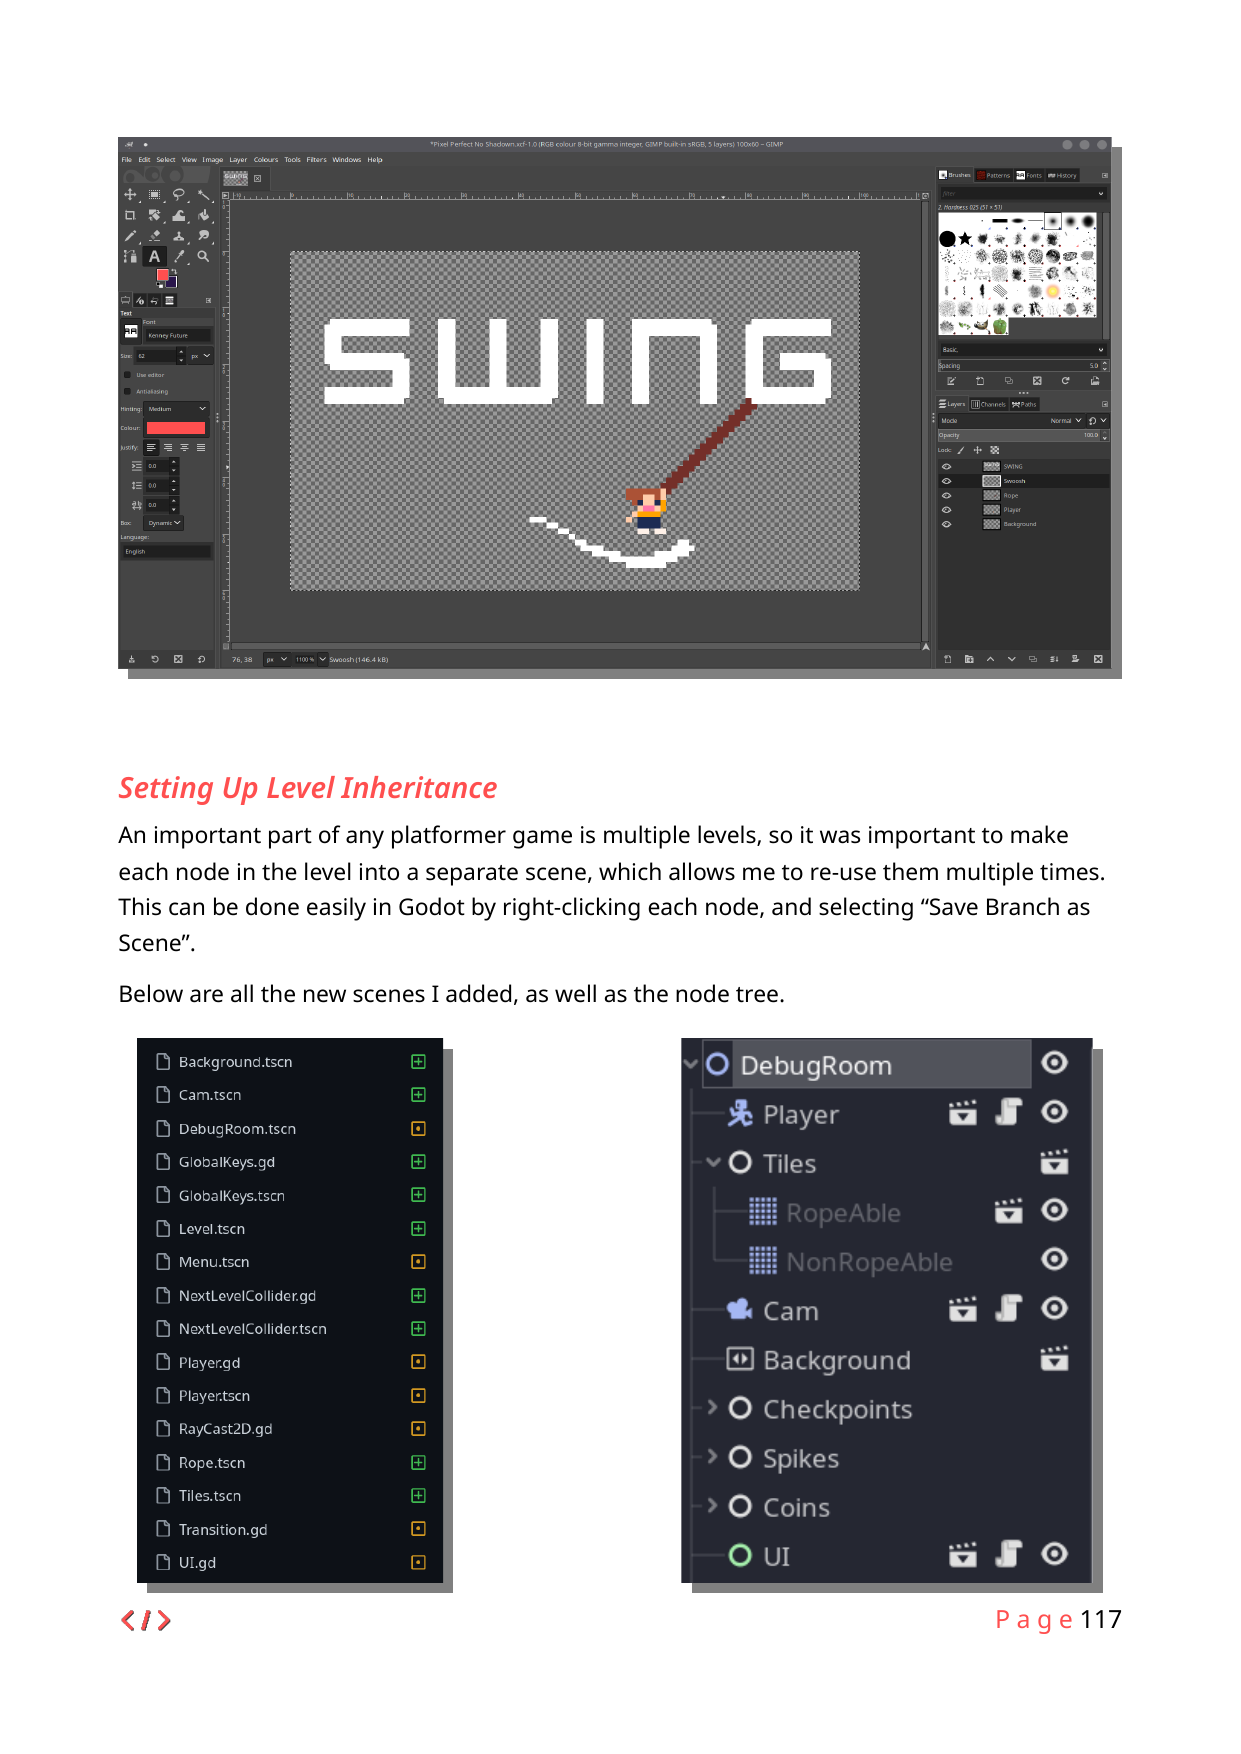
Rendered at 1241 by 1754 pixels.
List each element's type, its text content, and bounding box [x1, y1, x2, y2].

text An important part of any platformer game is multiple levels, so it was important to make each node in the level into a separate scene, which allows me to re-use them multiple times. This can be done easily in Godot by right-clicking each node, and selecting “Save Branch as Scene”. [118, 819, 1122, 958]
picture [118, 137, 1112, 669]
subtitle Setting Up Level Inheritance [118, 767, 1122, 807]
picture [137, 1038, 444, 1583]
text Below are all the new scenes I added, as well as the node tree. [118, 978, 1122, 1009]
picture [116, 1591, 175, 1649]
picture [681, 1038, 1093, 1583]
